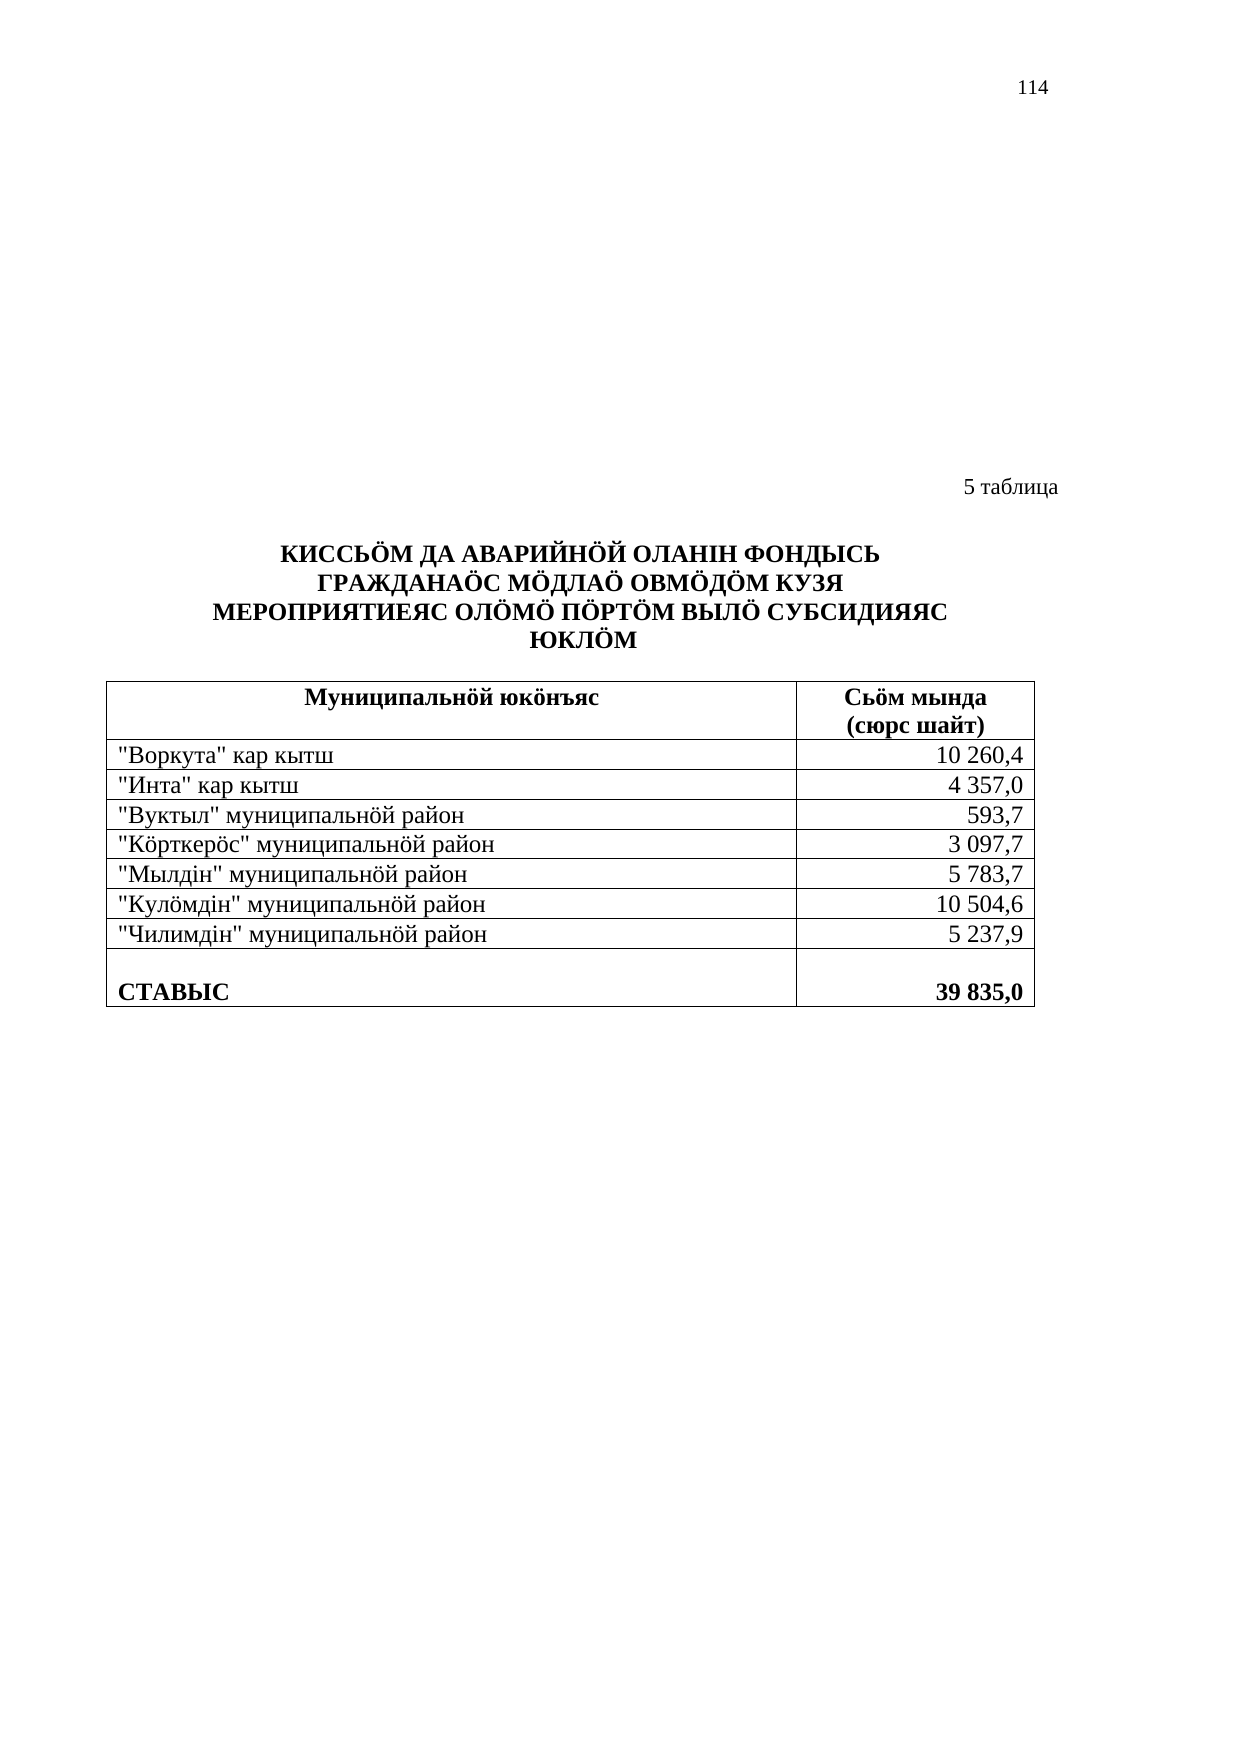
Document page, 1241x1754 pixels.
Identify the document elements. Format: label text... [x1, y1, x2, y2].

table_cell 39 835,0 [797, 949, 1034, 1006]
table_cell "Чилимдiн" муниципальнöй район [107, 919, 796, 948]
table_cell "Воркута" кар кытш [107, 740, 796, 769]
table_cell 593,7 [797, 800, 1034, 828]
text КИССЬÖМ ДА АВАРИЙНÖЙ ОЛАНIН ФОНДЫСЬ [118, 539, 1048, 568]
table_cell 5 783,7 [797, 859, 1034, 888]
text МЕРОПРИЯТИЕЯС ОЛÖМÖ ПÖРТÖМ ВЫЛÖ СУБСИДИЯЯС [118, 597, 1048, 626]
table_cell 10 504,6 [797, 889, 1034, 918]
table_cell 4 357,0 [797, 770, 1034, 799]
table_cell "Инта" кар кытш [107, 770, 796, 799]
table_cell СТАВЫС [107, 949, 796, 1006]
table_cell "Вуктыл" муниципальнöй район [107, 800, 796, 828]
table_cell 3 097,7 [797, 830, 1034, 858]
text ГРАЖДАНАÖС МÖДЛАÖ ОВМÖДÖМ КУЗЯ [118, 568, 1048, 597]
table_header Сьöм мында (сюрс шайт) [797, 682, 1034, 739]
table_header Муниципальнöй юкöнъяс [107, 682, 796, 739]
table_cell 5 237,9 [797, 919, 1034, 948]
table_cell "Кöрткерöс" муниципальнöй район [107, 830, 796, 858]
text 5 таблица [118, 473, 1058, 500]
table_cell "Кулöмдiн" муниципальнöй район [107, 889, 796, 918]
text ЮКЛÖМ [118, 626, 1048, 654]
table_cell 10 260,4 [797, 740, 1034, 769]
table_cell "Мылдiн" муниципальнöй район [107, 859, 796, 888]
